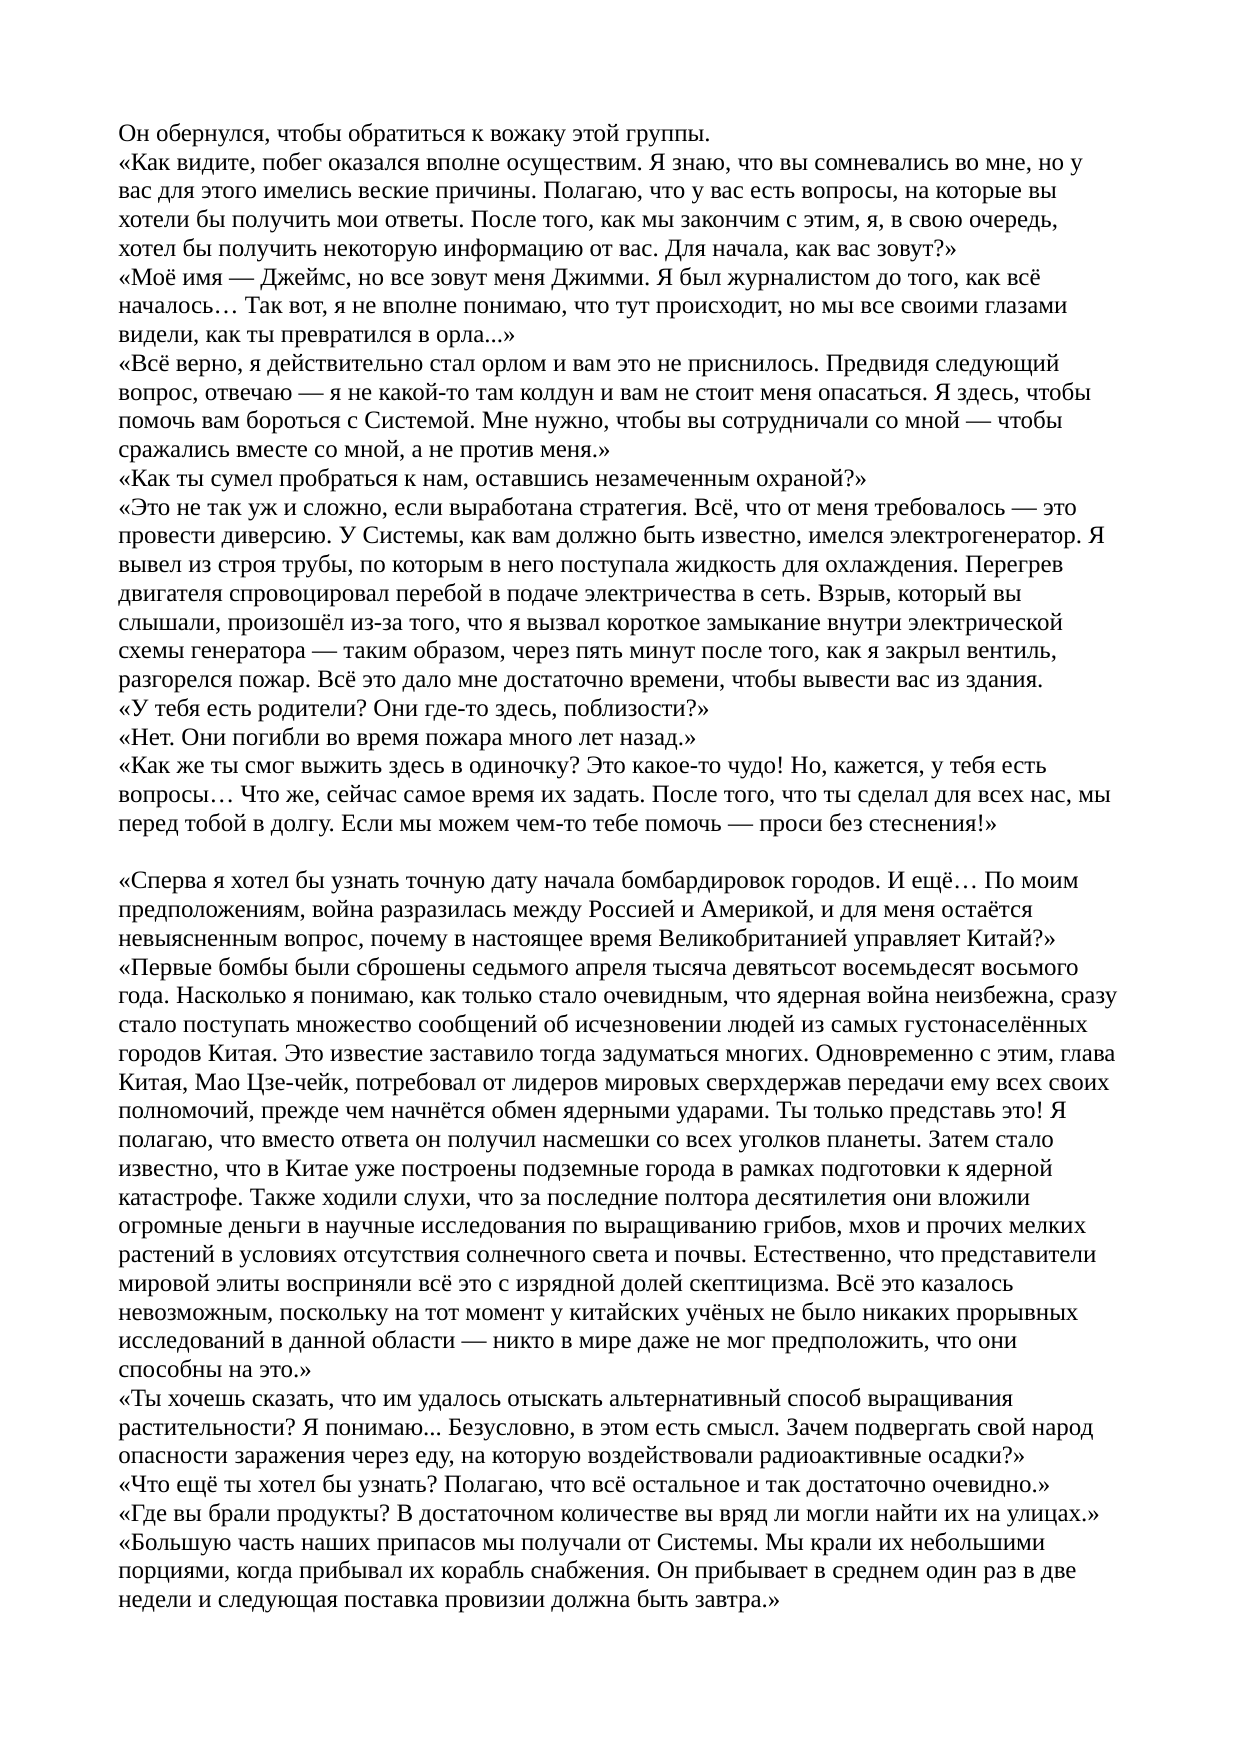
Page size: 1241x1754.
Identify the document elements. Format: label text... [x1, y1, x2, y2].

text «Это не так уж и сложно, если выработана стратегия. Всё, что от меня требовалось — это провести диверсию. У Системы, как вам должно быть известно, имелся электрогенератор. Я вывел из строя трубы, по которым в него поступала жидкость для охлаждения. Перегрев двигателя спровоцировал перебой в подаче электричества в сеть. Взрыв, который вы слышали, произошёл из-за того, что я вызвал короткое замыкание внутри электрической схемы генератора — таким образом, через пять минут после того, как я закрыл вентиль, разгорелся пожар. Всё это дало мне достаточно времени, чтобы вывести вас из здания. [118, 492, 1122, 693]
text «Первые бомбы были сброшены седьмого апреля тысяча девятьсот восемьдесят восьмого года. Насколько я понимаю, как только стало очевидным, что ядерная война неизбежна, сразу стало поступать множество сообщений об исчезновении людей из самых густонаселённых городов Китая. Это известие заставило тогда задуматься многих. Одновременно с этим, глава Китая, Мао Цзе-чейк, потребовал от лидеров мировых сверхдержав передачи ему всех своих полномочий, прежде чем начнётся обмен ядерными ударами. Ты только представь это! Я полагаю, что вместо ответа он получил насмешки со всех уголков планеты. Затем стало известно, что в Китае уже построены подземные города в рамках подготовки к ядерной катастрофе. Также ходили слухи, что за последние полтора десятилетия они вложили огромные деньги в научные исследования по выращиванию грибов, мхов и прочих мелких растений в условиях отсутствия солнечного света и почвы. Естественно, что представители мировой элиты восприняли всё это с изрядной долей скептицизма. Всё это казалось невозможным, поскольку на тот момент у китайских учёных не было никаких прорывных исследований в данной области — никто в мире даже не мог предположить, что они способны на это.» [118, 952, 1122, 1383]
text «Моё имя — Джеймс, но все зовут меня Джимми. Я был журналистом до того, как всё началось… Так вот, я не вполне понимаю, что тут происходит, но мы все своими глазами видели, как ты превратился в орла...» [118, 262, 1122, 348]
text «Ты хочешь сказать, что им удалось отыскать альтернативный способ выращивания растительности? Я понимаю... Безусловно, в этом есть смысл. Зачем подвергать свой народ опасности заражения через еду, на которую воздействовали радиоактивные осадки?» [118, 1383, 1122, 1469]
text «Большую часть наших припасов мы получали от Системы. Мы крали их небольшими порциями, когда прибывал их корабль снабжения. Он прибывает в среднем один раз в две недели и следующая поставка провизии должна быть завтра.» [118, 1527, 1122, 1613]
text «Сперва я хотел бы узнать точную дату начала бомбардировок городов. И ещё… По моим предположениям, война разразилась между Россией и Америкой, и для меня остаётся невыясненным вопрос, почему в настоящее время Великобританией управляет Китай?» [118, 866, 1122, 952]
text «У тебя есть родители? Они где-то здесь, поблизости?» [118, 693, 1122, 722]
text «Как видите, побег оказался вполне осуществим. Я знаю, что вы сомневались во мне, но у вас для этого имелись веские причины. Полагаю, что у вас есть вопросы, на которые вы хотели бы получить мои ответы. После того, как мы закончим с этим, я, в свою очередь, хотел бы получить некоторую информацию от вас. Для начала, как вас зовут?» [118, 147, 1122, 262]
text Он обернулся, чтобы обратиться к вожаку этой группы. [118, 118, 1122, 147]
text «Нет. Они погибли во время пожара много лет назад.» [118, 722, 1122, 751]
text «Как же ты смог выжить здесь в одиночку? Это какое-то чудо! Но, кажется, у тебя есть вопросы… Что же, сейчас самое время их задать. После того, что ты сделал для всех нас, мы перед тобой в долгу. Если мы можем чем-то тебе помочь — проси без стеснения!» [118, 751, 1122, 837]
text «Где вы брали продукты? В достаточном количестве вы вряд ли могли найти их на улицах.» [118, 1498, 1122, 1527]
text «Всё верно, я действительно стал орлом и вам это не приснилось. Предвидя следующий вопрос, отвечаю — я не какой-то там колдун и вам не стоит меня опасаться. Я здесь, чтобы помочь вам бороться с Системой. Мне нужно, чтобы вы сотрудничали со мной — чтобы сражались вместе со мной, а не против меня.» [118, 348, 1122, 463]
text «Как ты сумел пробраться к нам, оставшись незамеченным охраной?» [118, 463, 1122, 492]
text «Что ещё ты хотел бы узнать? Полагаю, что всё остальное и так достаточно очевидно.» [118, 1469, 1122, 1498]
